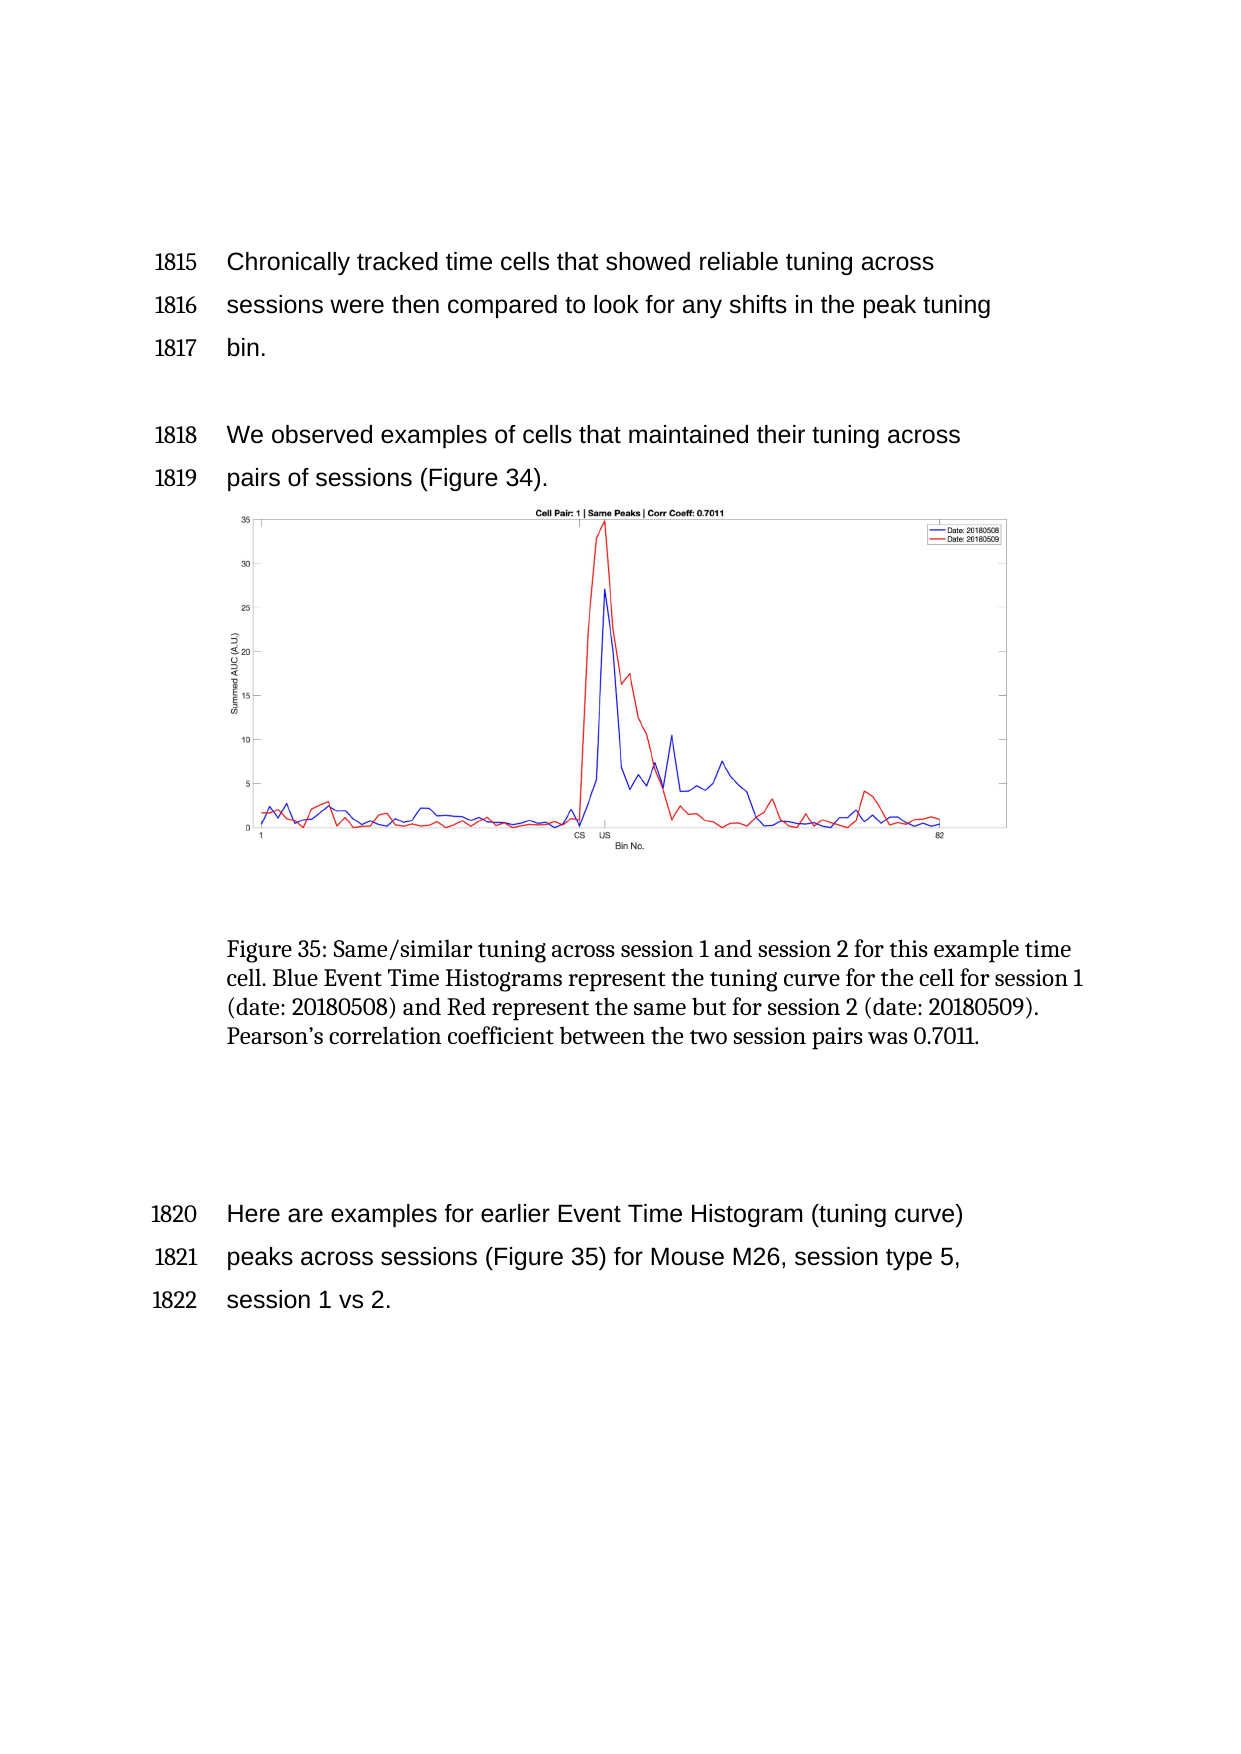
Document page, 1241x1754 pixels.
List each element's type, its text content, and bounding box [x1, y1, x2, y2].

text Figure 35: Same/similar tuning across session 1 and session 2 for this example time cell. Blue Event Time Histograms represent the tuning curve for the cell for session 1 (date: 20180508) and Red represent the same but for session 2 (date: 20180509). Pearson’s correlation coefficient between the two session pairs was 0.7011. [226, 935, 1093, 1050]
text Here are examples for earlier Event Time Histogram (tuning curve) peaks across sessions (Figure 35) for Mouse M26, session type 5, session 1 vs 2. [226, 1199, 1014, 1314]
text Chronically tracked time cells that showed reliable tuning across sessions were then compared to look for any shifts in the peak tuning bin. [226, 247, 1014, 362]
text We observed examples of cells that maintained their tuning across pairs of sessions (Figure 34). [226, 420, 1014, 492]
